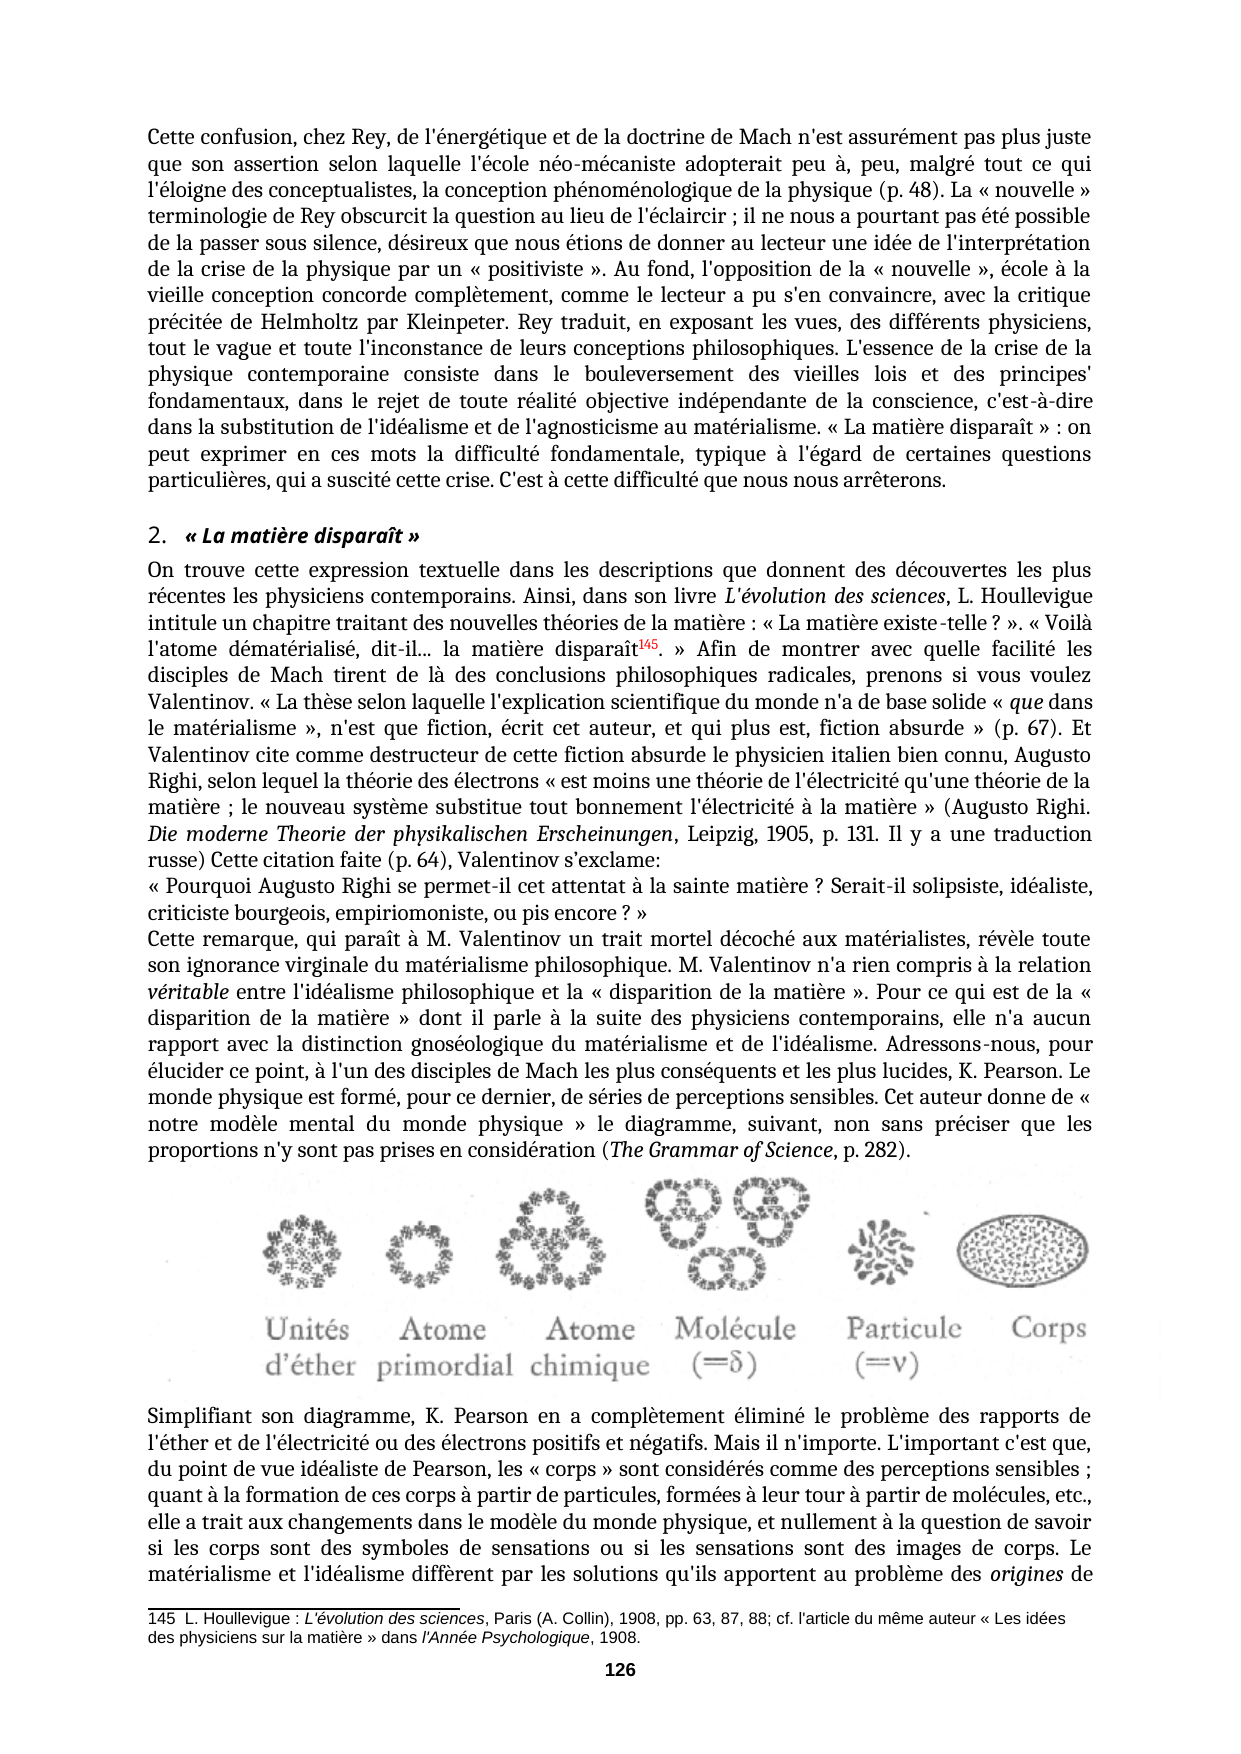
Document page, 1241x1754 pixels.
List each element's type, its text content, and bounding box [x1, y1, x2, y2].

text Cette remarque, qui paraît à M. Valentinov un trait mortel décoché aux matérialistes, révèle toute son ignorance virginale du matérialisme philosophique. M. Valentinov n'a rien compris à la relation véritable entre l'idéalisme philosophique et la « disparition de la matière ». Pour ce qui est de la « disparition de la matière » dont il parle à la suite des physiciens contemporains, elle n'a aucun rapport avec la distinction gnoséologique du matérialisme et de l'idéalisme. Adressons‑nous, pour élucider ce point, à l'un des disciples de Mach les plus conséquents et les plus lucides, K. Pearson. Le monde physique est formé, pour ce dernier, de séries de perceptions sensibles. Cet auteur donne de « notre modèle mental du monde physique » le diagramme, suivant, non sans préciser que les proportions n'y sont pas prises en considération (The Grammar of Science, p. 282). [148, 926, 1093, 1163]
text Simplifiant son diagramme, K. Pearson en a complètement éliminé le problème des rapports de l'éther et de l'électricité ou des électrons positifs et négatifs. Mais il n'importe. L'important c'est que, du point de vue idéaliste de Pearson, les « corps » sont considérés comme des perceptions sensibles ; quant à la formation de ces corps à partir de particules, formées à leur tour à partir de molécules, etc., elle a trait aux changements dans le modèle du monde physique, et nullement à la question de savoir si les corps sont des symboles de sensations ou si les sensations sont des images de corps. Le matérialisme et l'idéalisme diffèrent par les solutions qu'ils apportent au problème des origines de [148, 1403, 1093, 1587]
text Cette confusion, chez Rey, de l'énergétique et de la doctrine de Mach n'est assurément pas plus juste que son assertion selon laquelle l'école néo‑mécaniste adopterait peu à, peu, malgré tout ce qui l'éloigne des conceptualistes, la conception phénoménologique de la physique (p. 48). La « nouvelle » terminologie de Rey obscurcit la question au lieu de l'éclaircir ; il ne nous a pourtant pas été possible de la passer sous silence, désireux que nous étions de donner au lecteur une idée de l'interprétation de la crise de la physique par un « positiviste ». Au fond, l'opposition de la « nouvelle », école à la vieille conception concorde complètement, comme le lecteur a pu s'en convaincre, avec la critique précitée de Helmholtz par Kleinpeter. Rey traduit, en exposant les vues, des différents physiciens, tout le vague et toute l'inconstance de leurs conceptions philosophiques. L'essence de la crise de la physique contemporaine consiste dans le bouleversement des vieilles lois et des principes' fondamentaux, dans le rejet de toute réalité objective indépendante de la conscience, c'est‑à‑dire dans la substitution de l'idéalisme et de l'agnosticisme au matérialisme. « La matière disparaît » : on peut exprimer en ces mots la difficulté fondamentale, typique à l'égard de certaines questions particulières, qui a suscité cette crise. C'est à cette difficulté que nous nous arrêterons. [148, 124, 1093, 493]
text L. Houllevigue : L'évolution des sciences, Paris (A. Collin), 1908, pp. 63, 87, 88; cf. l'article du même auteur « Les idées des physiciens sur la matière » dans l'Année Psychologique, 1908. [148, 1609, 1093, 1647]
subtitle « La matière disparaît » [148, 519, 1093, 551]
text « Pourquoi Augusto Righi se permet‑il cet attentat à la sainte matière ? Serait‑il solipsiste, idéaliste, criticiste bourgeois, empiriomoniste, ou pis encore ? » [148, 873, 1093, 926]
text On trouve cette expression textuelle dans les descriptions que donnent des découvertes les plus récentes les physiciens contemporains. Ainsi, dans son livre L'évolution des sciences, L. Houllevigue intitule un chapitre traitant des nouvelles théories de la matière : « La matière existe‑telle ? ». « Voilà l'atome dématérialisé, dit‑il... la matière disparaît. » Afin de montrer avec quelle facilité les disciples de Mach tirent de là des conclusions philosophiques radicales, prenons si vous voulez Valentinov. « La thèse selon laquelle l'explication scientifique du monde n'a de base solide « que dans le matérialisme », n'est que fiction, écrit cet auteur, et qui plus est, fiction absurde » (p. 67). Et Valentinov cite comme destructeur de cette fiction absurde le physicien italien bien connu, Augusto Righi, selon lequel la théorie des électrons « est moins une théorie de l'électricité qu'une théorie de la matière ; le nouveau système substitue tout bonnement l'électricité à la matière » (Augusto Righi. Die moderne Theorie der physikalischen Erscheinungen, Leipzig, 1905, p. 131. Il y a une traduction russe) Cette citation faite (p. 64), Valentinov s’exclame: [148, 557, 1093, 873]
